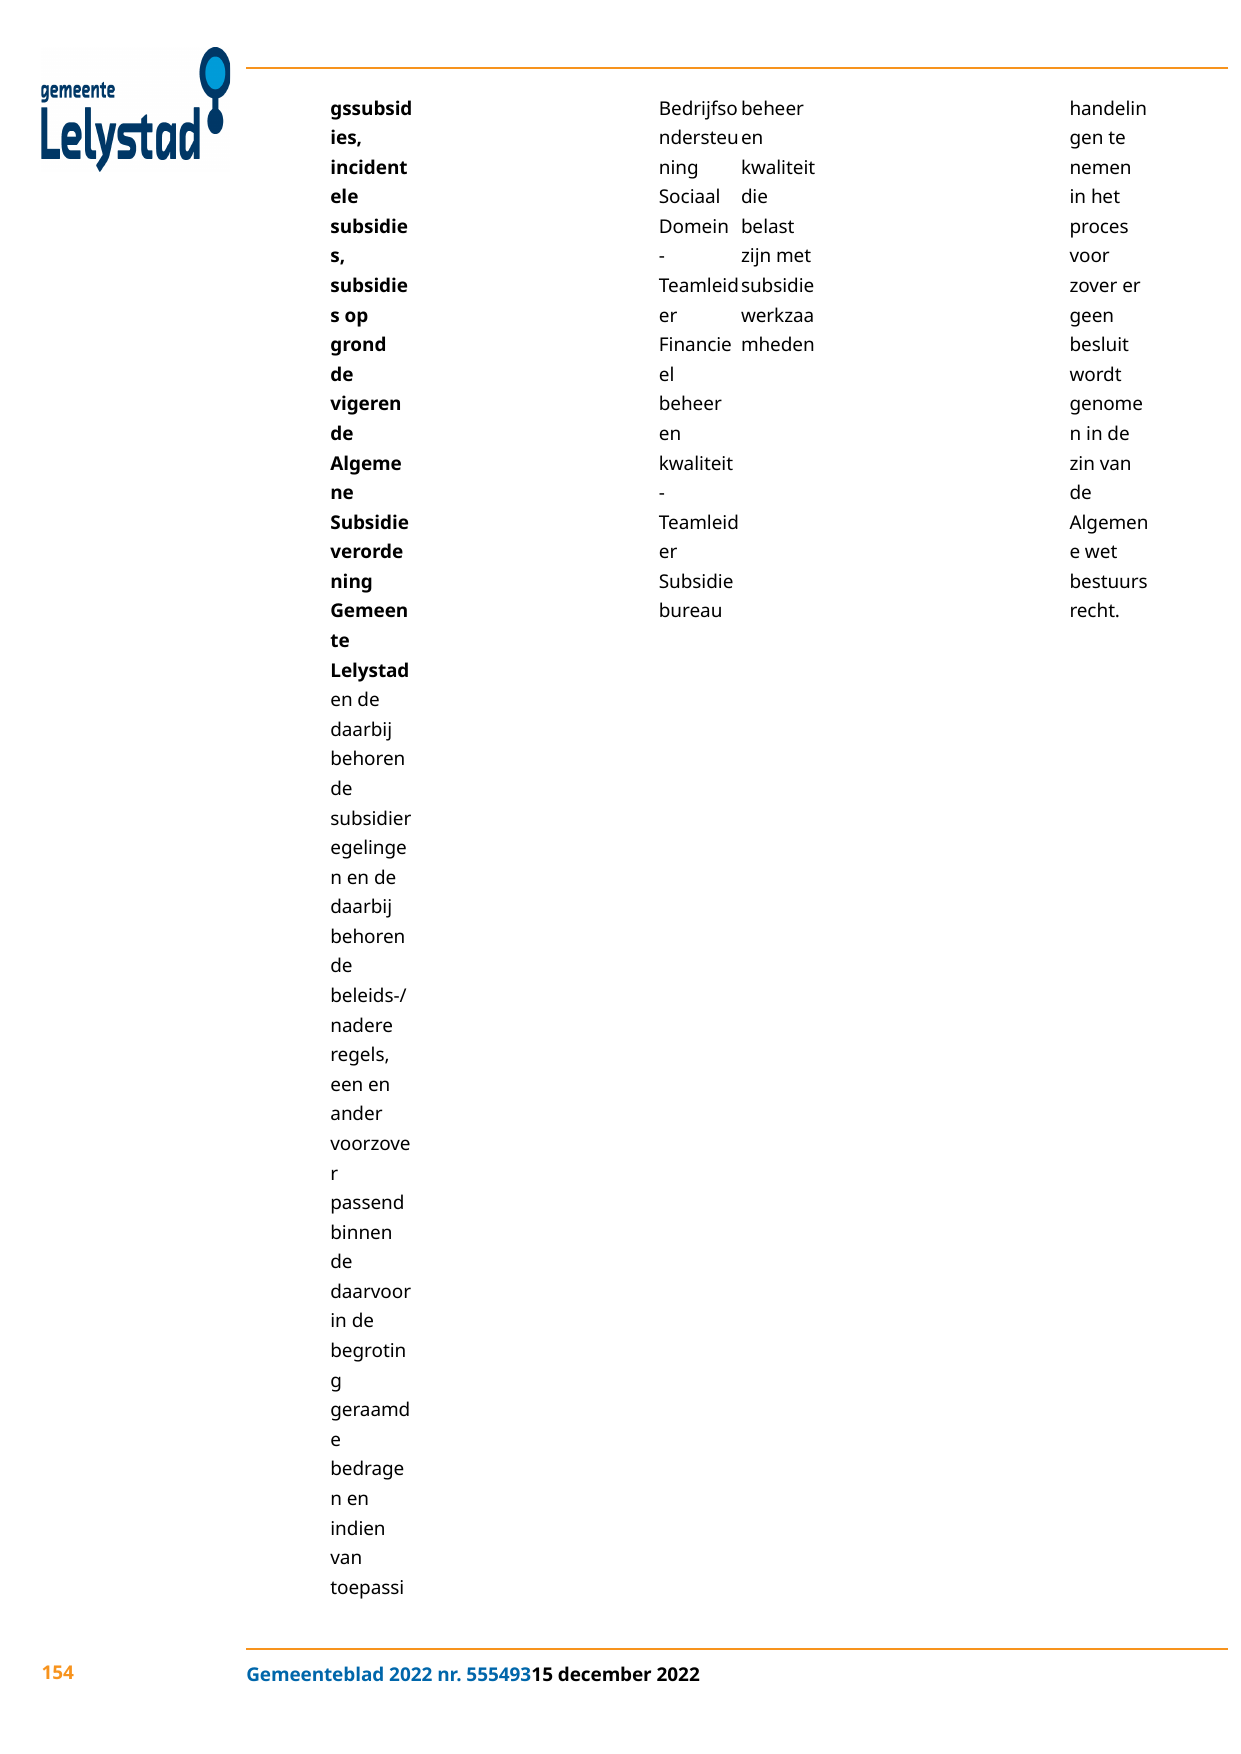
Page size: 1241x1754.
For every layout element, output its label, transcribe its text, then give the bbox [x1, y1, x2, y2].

table_cell [494, 95, 577, 1600]
table_cell beheer en kwaliteit die belast zijn met subsidiewerkzaamheden [741, 95, 823, 1600]
picture [41, 47, 231, 172]
table_cell Bedrijfsondersteuning Sociaal Domein - Teamleider Financieel beheer en kwaliteit - Teamleider Subsidiebureau [659, 95, 741, 1600]
table_cell [248, 95, 330, 1600]
table_cell [987, 95, 1069, 1600]
table_cell [905, 95, 987, 1600]
table_cell gssubsidies, incidentele subsidies, subsidies op grond de vigerende Algemene Subsidieverordening Gemeente Lelystad en de daarbij behorende subsidieregelingen en de daarbij behorende beleids-/nadere regels, een en ander voorzover passend binnen de daarvoor in de begroting geraamde bedragen en indien van toepassi [330, 95, 412, 1600]
table_cell [412, 95, 494, 1600]
table_cell [577, 95, 659, 1600]
table_cell [823, 95, 905, 1600]
table_cell handelingen te nemen in het proces voor zover er geen besluit wordt genomen in de zin van de Algemene wet bestuursrecht. [1069, 95, 1152, 1600]
